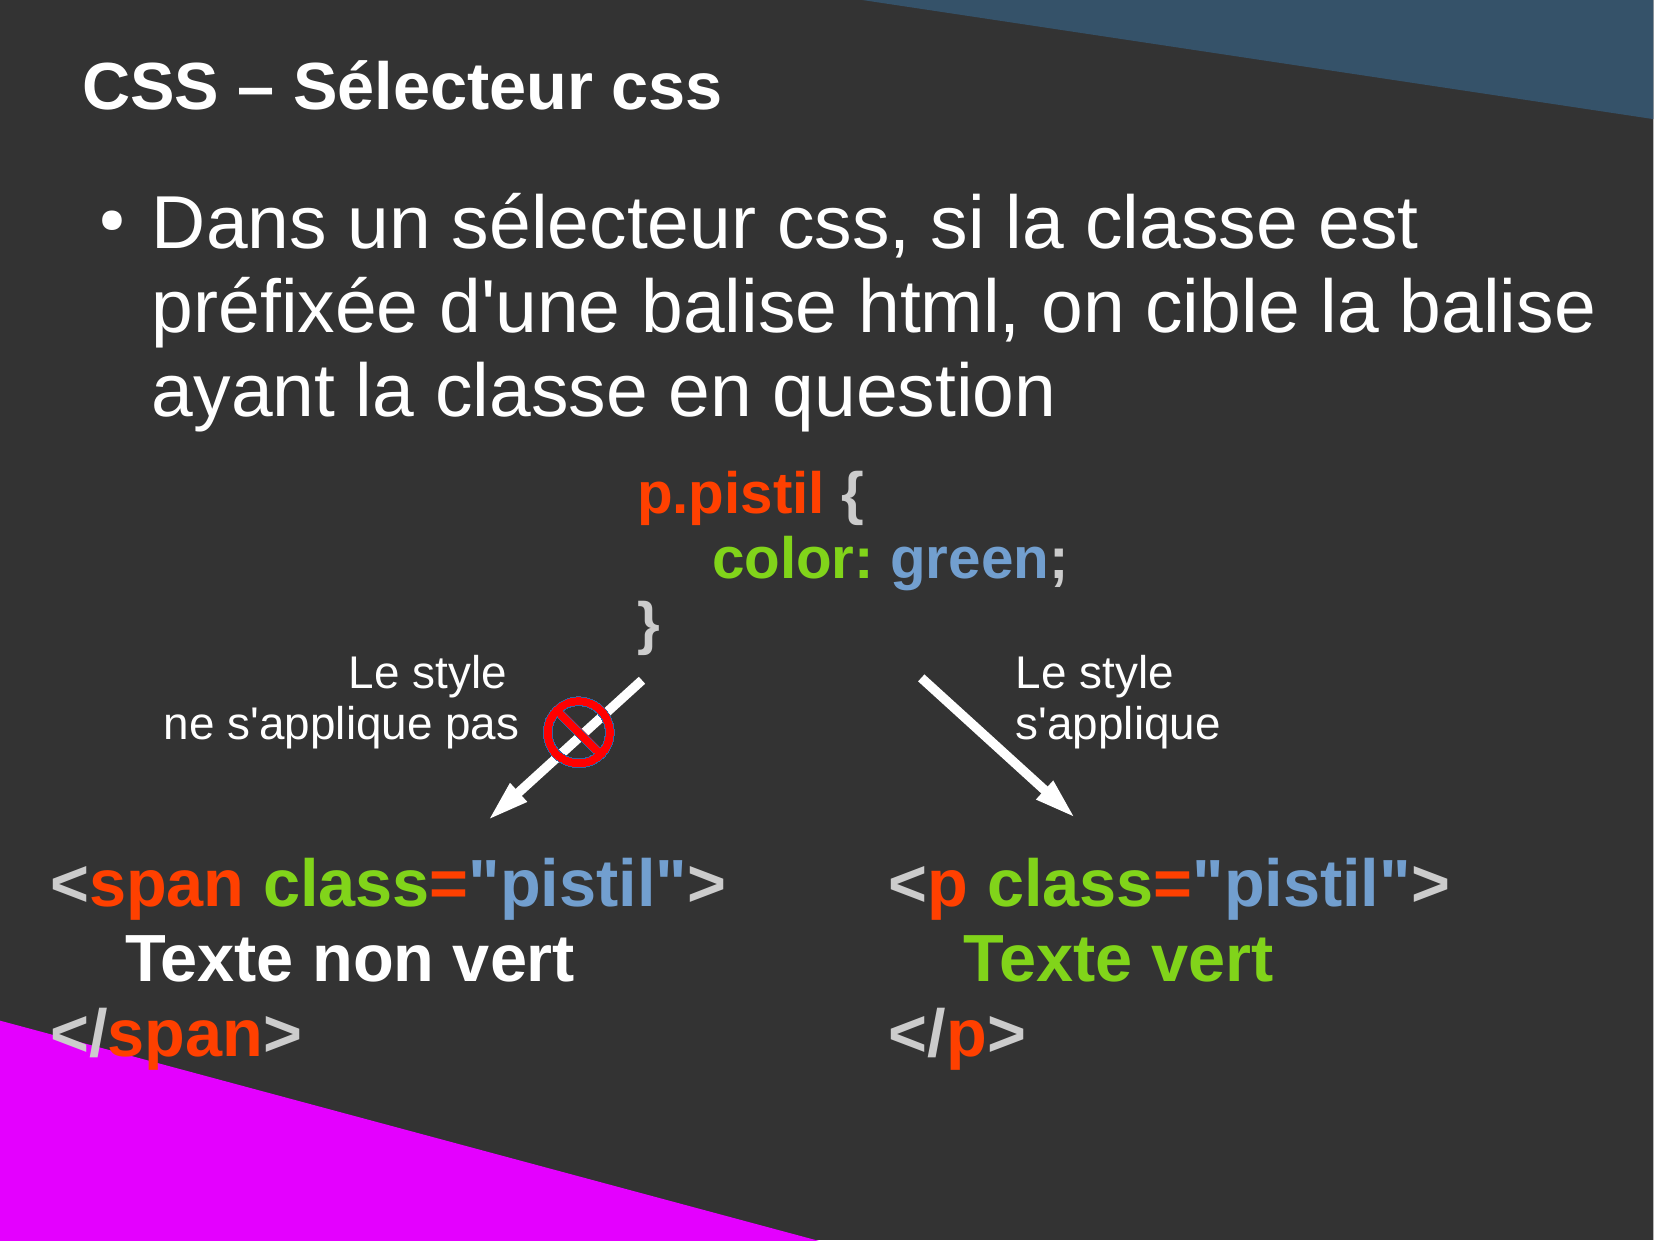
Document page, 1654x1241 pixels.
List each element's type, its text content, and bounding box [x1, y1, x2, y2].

list Dans un sélecteur css, si la classe est préfixée d'une balise html, on cible la balise ayant la classe en question [80, 180, 1605, 454]
title Le style s'applique [1015, 646, 1382, 784]
title Le style ne s'applique pas [153, 646, 520, 784]
text_box [543, 696, 615, 768]
text_box <span class="pistil"> Texte non vert </span> [35, 838, 779, 1158]
text_box <p class="pistil"> Texte vert </p> [874, 838, 1617, 1158]
text_box [0, 1020, 820, 1241]
text_box [862, 0, 1654, 120]
title CSS – Sélecteur css [82, 49, 1571, 152]
text_box p.pistil { color: green; } [622, 453, 1099, 734]
